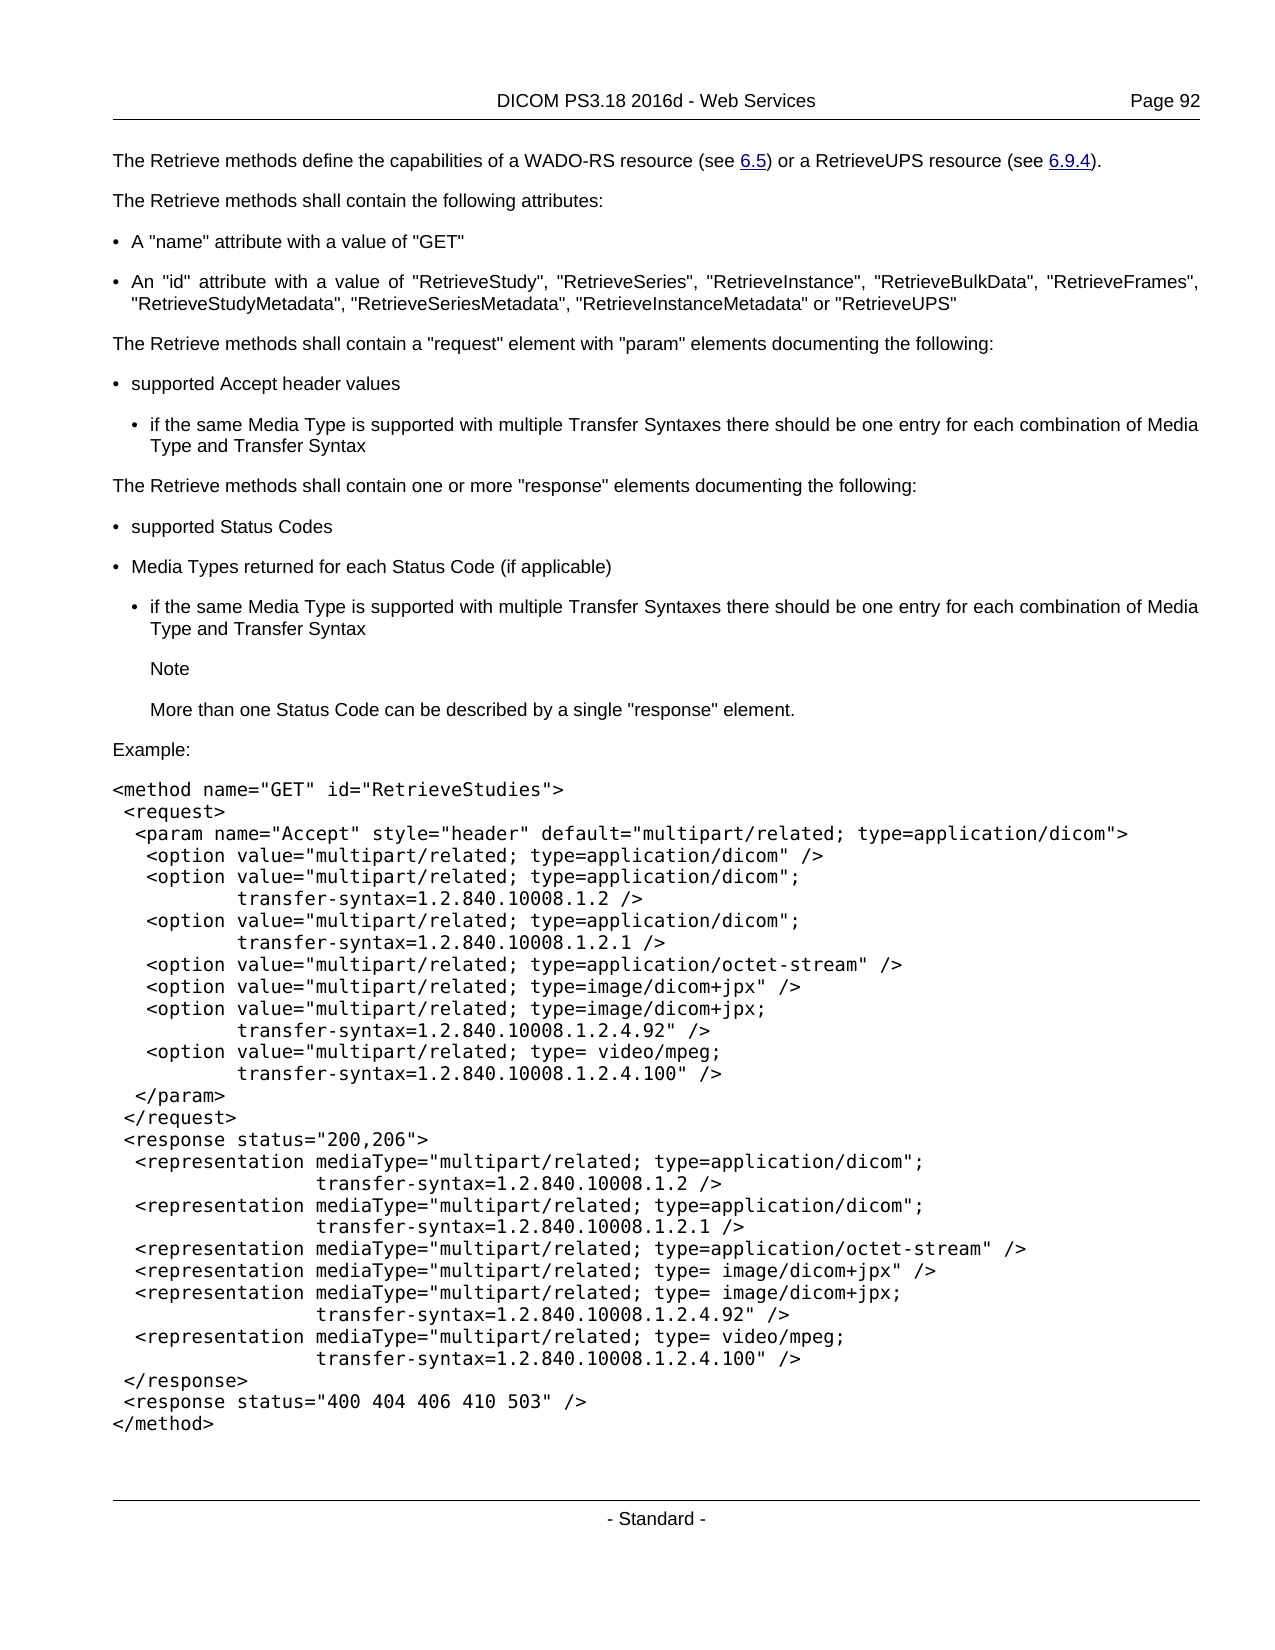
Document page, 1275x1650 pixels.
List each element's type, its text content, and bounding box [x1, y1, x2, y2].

text Note [150, 658, 1162, 680]
text <method name="GET" id="RetrieveStudies"> <request> <param name="Accept" style="header" default="multipart/related; type=application/dicom"> <option value="multipart/related; type=application/dicom" /> <option value="multipart/related; type=application/dicom"; transfer-syntax=1.2.840.10008.1.2 /> <option value="multipart/related; type=application/dicom"; transfer-syntax=1.2.840.10008.1.2.1 /> <option value="multipart/related; type=application/octet-stream" /> <option value="multipart/related; type=image/dicom+jpx" /> <option value="multipart/related; type=image/dicom+jpx; transfer-syntax=1.2.840.10008.1.2.4.92" /> <option value="multipart/related; type= video/mpeg; transfer-syntax=1.2.840.10008.1.2.4.100" /> </param> </request> <response status="200,206"> <representation mediaType="multipart/related; type=application/dicom"; transfer-syntax=1.2.840.10008.1.2 /> <representation mediaType="multipart/related; type=application/dicom"; transfer-syntax=1.2.840.10008.1.2.1 /> <representation mediaType="multipart/related; type=application/octet-stream" /> <representation mediaType="multipart/related; type= image/dicom+jpx" /> <representation mediaType="multipart/related; type= image/dicom+jpx; transfer-syntax=1.2.840.10008.1.2.4.92" /> <representation mediaType="multipart/related; type= video/mpeg; transfer-syntax=1.2.840.10008.1.2.4.100" /> </response> <response status="400 404 406 410 503" /> </method> [112, 779, 1200, 1464]
list A "name" attribute with a value of "GET" [112, 231, 1200, 252]
text Example: [112, 739, 1200, 760]
text More than one Status Code can be described by a single "response" element. [150, 698, 1162, 720]
list supported Accept header values [112, 373, 1200, 395]
list if the same Media Type is supported with multiple Transfer Syntaxes there should be one entry for each combination of Media Type and Transfer Syntax [131, 413, 1200, 457]
text The Retrieve methods shall contain one or more "response" elements documenting the following: [112, 475, 1200, 497]
list supported Status Codes [112, 516, 1200, 537]
list An "id" attribute with a value of "RetrieveStudy", "RetrieveSeries", "RetrieveInstance", "RetrieveBulkData", "RetrieveFrames", "RetrieveStudyMetadata", "RetrieveSeriesMetadata", "RetrieveInstanceMetadata" or "RetrieveUPS" [112, 271, 1200, 314]
text The Retrieve methods shall contain the following attributes: [112, 190, 1200, 212]
list Media Types returned for each Status Code (if applicable) [112, 556, 1200, 577]
text The Retrieve methods shall contain a "request" element with "param" elements documenting the following: [112, 333, 1200, 354]
text The Retrieve methods define the capabilities of a WADO-RS resource (see 6.5) or a RetrieveUPS resource (see 6.9.4). [112, 150, 1200, 172]
list if the same Media Type is supported with multiple Transfer Syntaxes there should be one entry for each combination of Media Type and Transfer Syntax [131, 596, 1200, 639]
